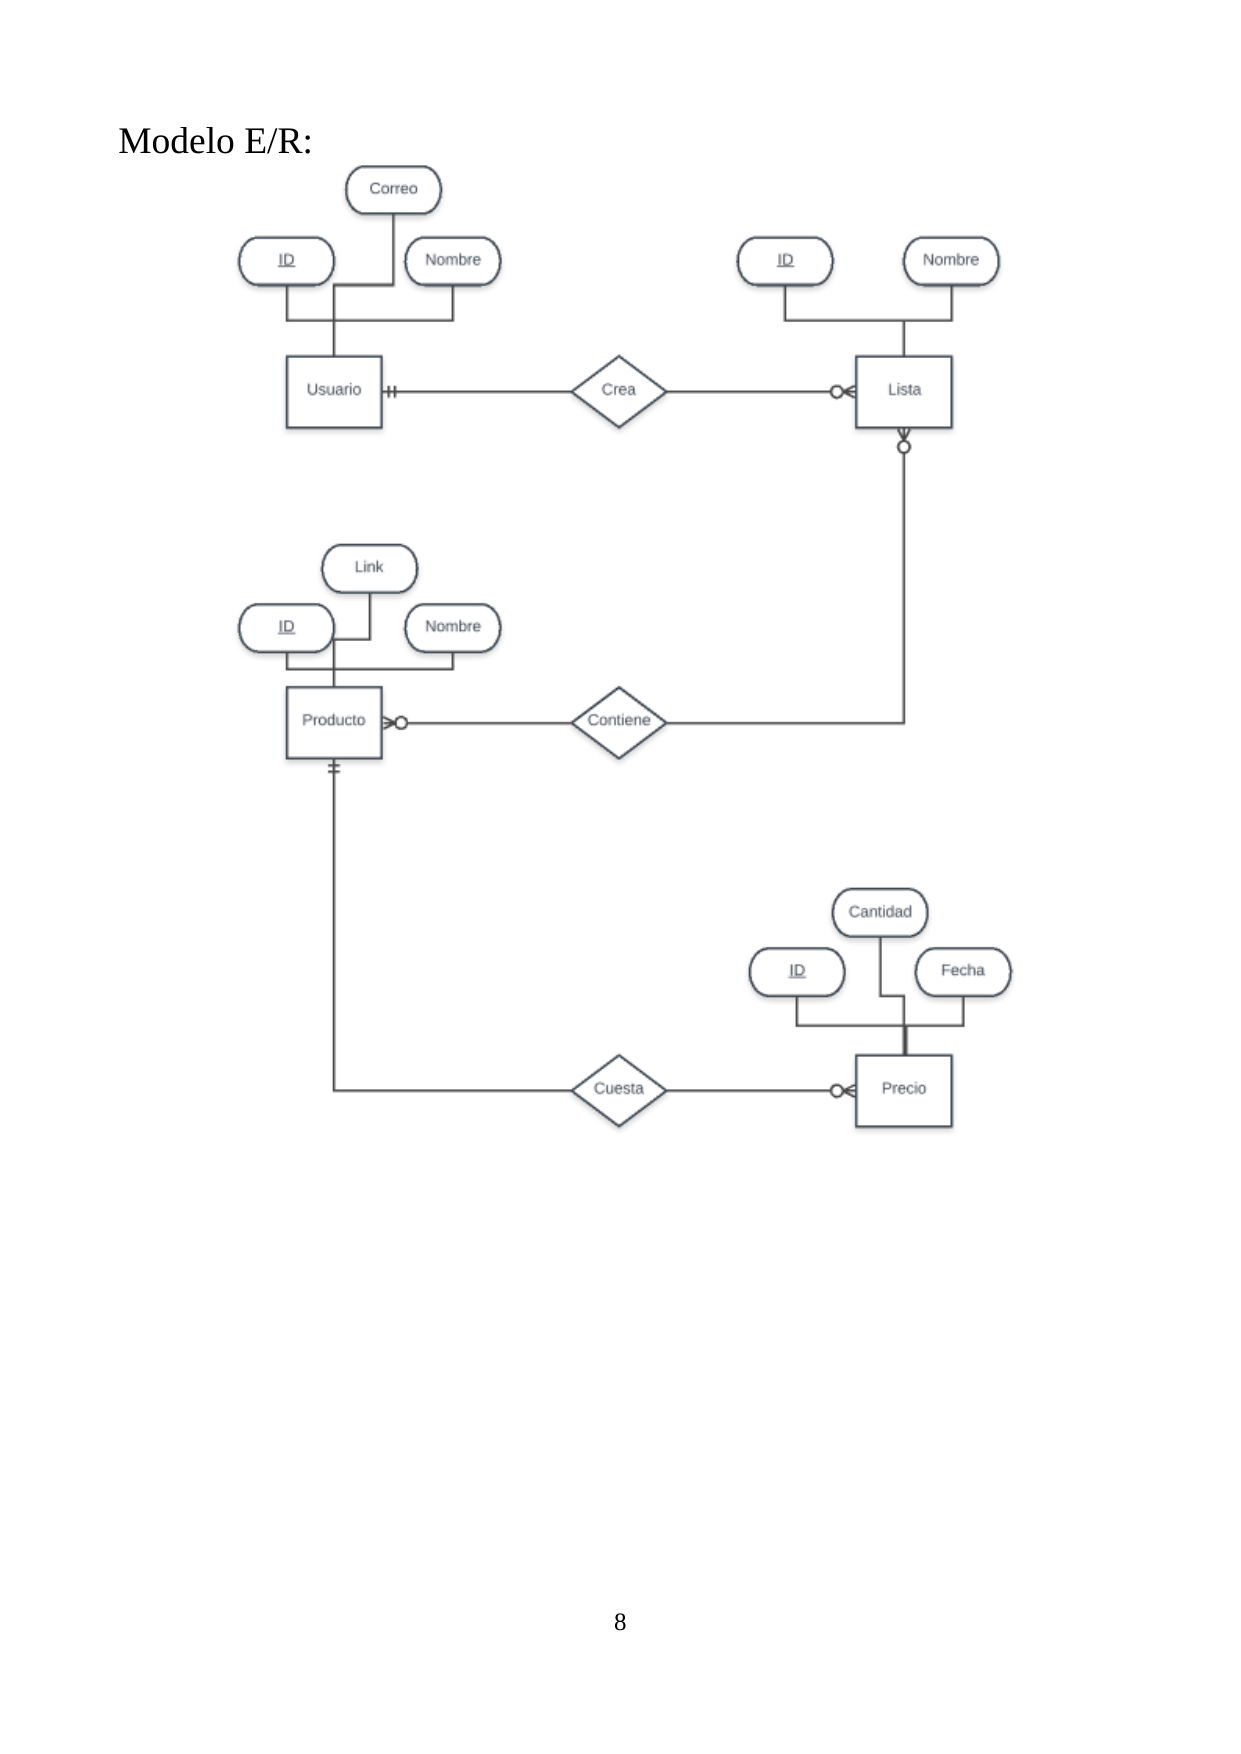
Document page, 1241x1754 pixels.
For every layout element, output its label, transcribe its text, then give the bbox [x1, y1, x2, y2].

picture [222, 161, 1018, 1146]
text Modelo E/R: [118, 118, 1122, 161]
